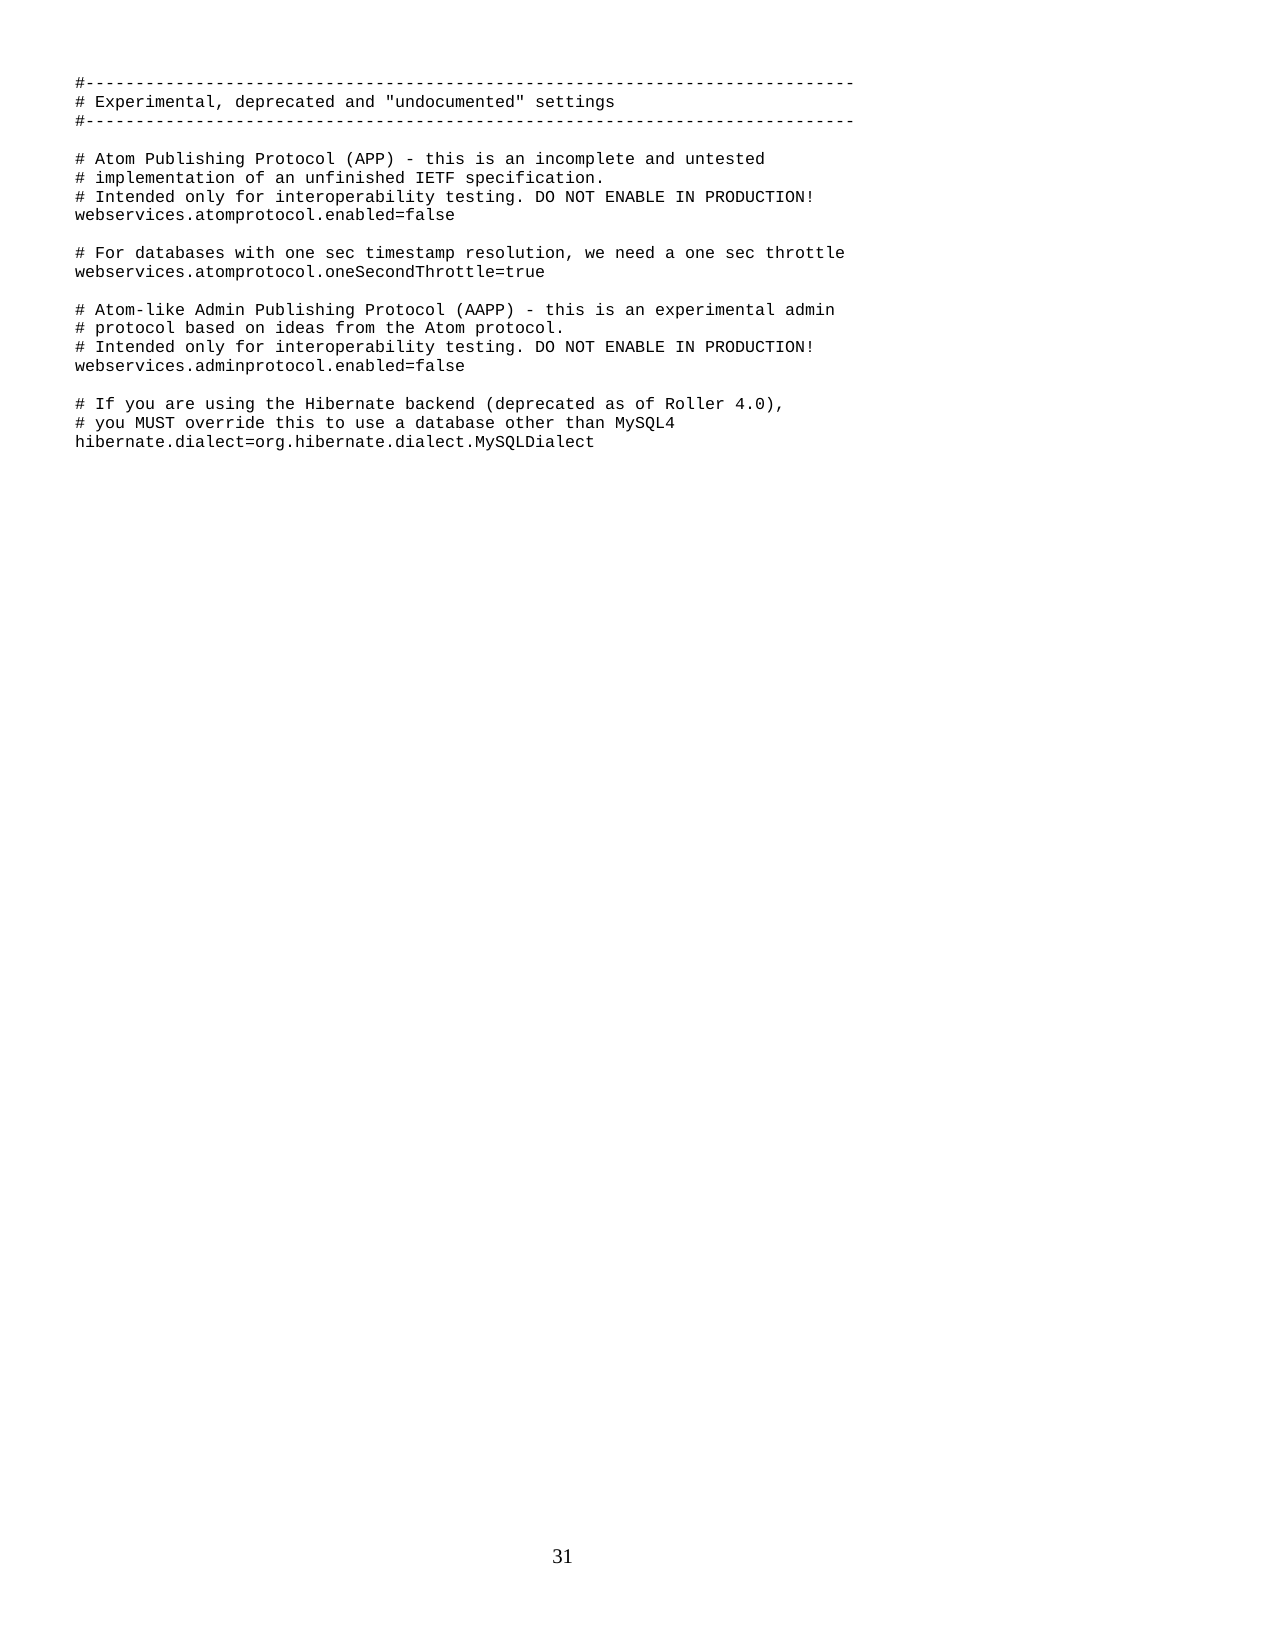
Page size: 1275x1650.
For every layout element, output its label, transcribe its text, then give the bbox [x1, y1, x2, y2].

text # Experimental, deprecated and "undocumented" settings [75, 94, 1200, 113]
text # protocol based on ideas from the Atom protocol. [75, 320, 1200, 339]
text # Atom Publishing Protocol (APP) - this is an incomplete and untested [75, 150, 1200, 169]
text #----------------------------------------------------------------------------- [75, 75, 1200, 94]
text hibernate.dialect=org.hibernate.dialect.MySQLDialect [75, 433, 1200, 452]
text webservices.atomprotocol.oneSecondThrottle=true [75, 263, 1200, 282]
text # implementation of an unfinished IETF specification. [75, 169, 1200, 188]
text # you MUST override this to use a database other than MySQL4 [75, 414, 1200, 433]
text # Intended only for interoperability testing. DO NOT ENABLE IN PRODUCTION! [75, 339, 1200, 358]
text # For databases with one sec timestamp resolution, we need a one sec throttle [75, 245, 1200, 263]
text # Intended only for interoperability testing. DO NOT ENABLE IN PRODUCTION! [75, 188, 1200, 207]
text webservices.adminprotocol.enabled=false [75, 358, 1200, 377]
text webservices.atomprotocol.enabled=false [75, 207, 1200, 226]
text # If you are using the Hibernate backend (deprecated as of Roller 4.0), [75, 396, 1200, 414]
text #----------------------------------------------------------------------------- [75, 113, 1200, 132]
text # Atom-like Admin Publishing Protocol (AAPP) - this is an experimental admin [75, 301, 1200, 320]
